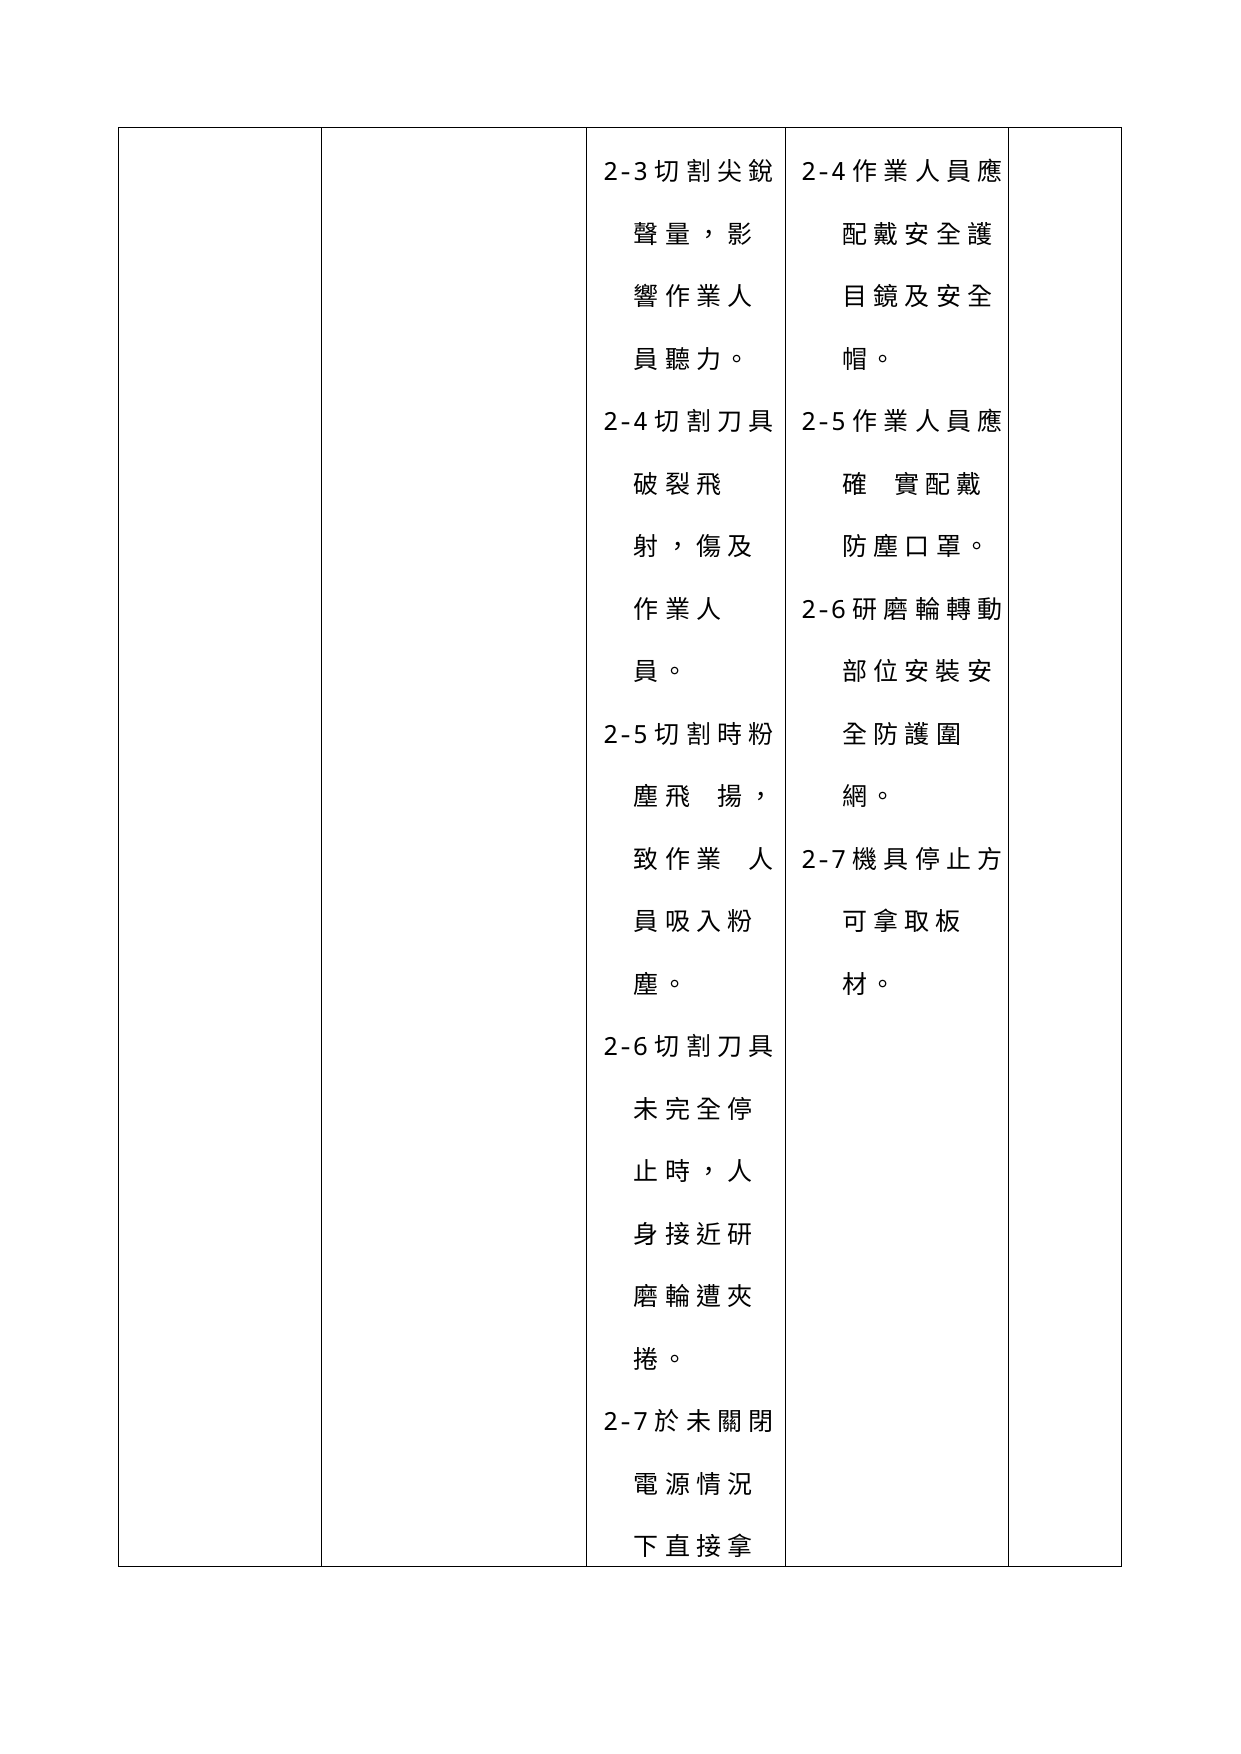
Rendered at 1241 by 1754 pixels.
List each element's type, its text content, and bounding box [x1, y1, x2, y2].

table_cell [119, 128, 321, 1566]
table_cell [1009, 128, 1121, 1566]
table_cell [322, 128, 586, 1566]
table_cell 2-4作業人員應配戴安全護目鏡及安全帽。 2-5作業人員應確 實配戴防塵口罩。 2-6研磨輪轉動部位安裝安全防護圍網。 2-7機具停止方可拿取板材。 [786, 128, 1008, 1566]
table_cell 2-3切割尖銳聲量，影響作業人員聽力。 2-4切割刀具破裂飛射，傷及 作業人員。 2-5切割時粉塵飛 揚，致作業 人員吸入粉塵。 2-6切割刀具未完全停止時，人身接近研磨輪遭夾捲。 2-7於未關閉電源情況下直接拿 [587, 128, 785, 1566]
